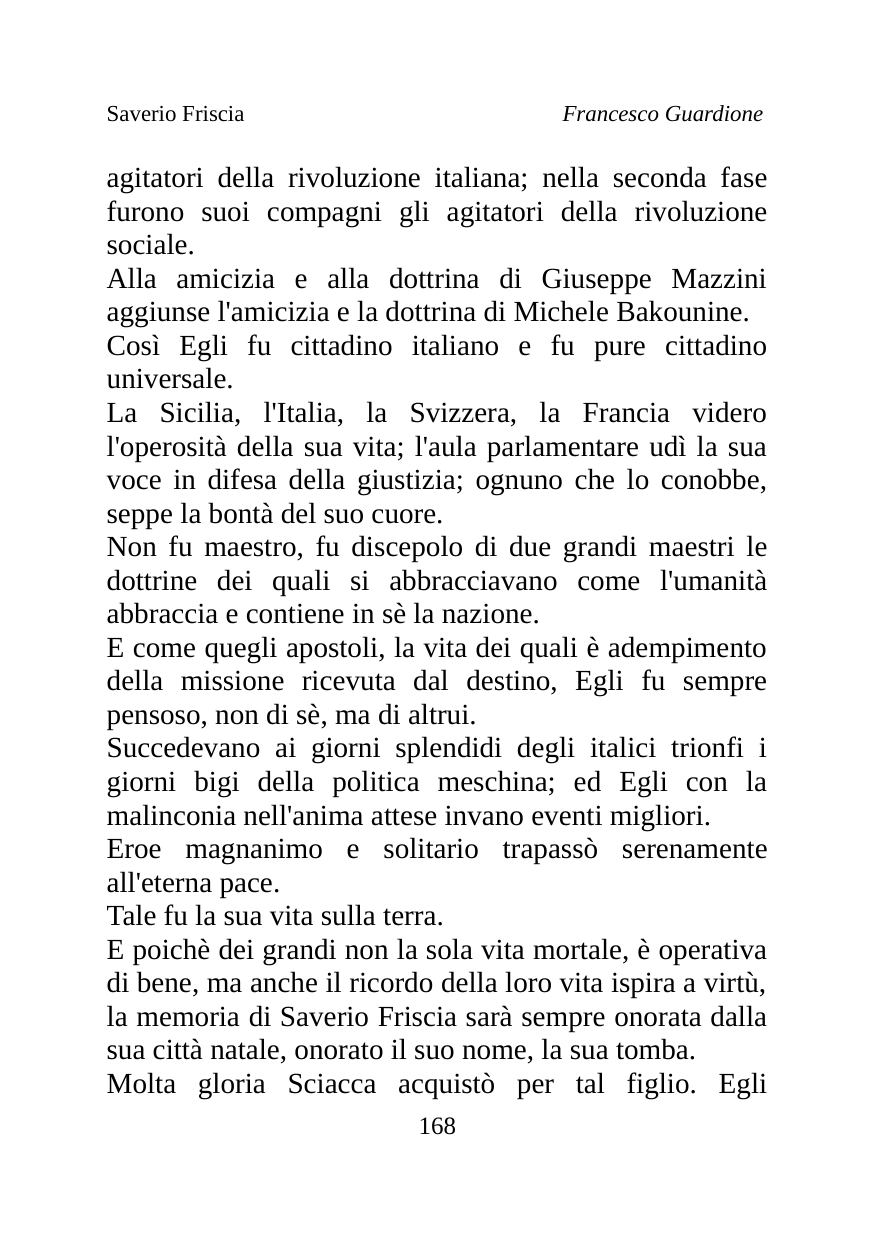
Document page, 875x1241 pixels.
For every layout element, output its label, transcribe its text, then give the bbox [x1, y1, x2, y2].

text Alla amicizia e alla dottrina di Giuseppe Mazzini aggiunse l'amicizia e la dottrina di Michele Bakounine. [106, 261, 768, 328]
text La Sicilia, l'Italia, la Svizzera, la Francia videro l'operosità della sua vita; l'aula parlamentare udì la sua voce in difesa della giustizia; ognuno che lo conobbe, seppe la bontà del suo cuore. [106, 395, 768, 529]
text Molta gloria Sciacca acquistò per tal figlio. Egli [106, 1066, 768, 1099]
text E come quegli apostoli, la vita dei quali è adempimento della missione ricevuta dal destino, Egli fu sempre pensoso, non di sè, ma di altrui. [106, 630, 768, 731]
text Non fu maestro, fu discepolo di due grandi maestri le dottrine dei quali si abbracciavano come l'umanità abbraccia e contiene in sè la nazione. [106, 529, 768, 630]
text E poichè dei grandi non la sola vita mortale, è operativa di bene, ma anche il ricordo della loro vita ispira a virtù, la memoria di Saverio Friscia sarà sempre onorata dalla sua città natale, onorato il suo nome, la sua tomba. [106, 932, 768, 1066]
text Così Egli fu cittadino italiano e fu pure cittadino universale. [106, 328, 768, 395]
text agitatori della rivoluzione italiana; nella seconda fase furono suoi compagni gli agitatori della rivoluzione sociale. [106, 160, 768, 261]
text Tale fu la sua vita sulla terra. [106, 898, 768, 932]
text Succedevano ai giorni splendidi degli italici trionfi i giorni bigi della politica meschina; ed Egli con la malinconia nell'anima attese invano eventi migliori. [106, 731, 768, 831]
text Eroe magnanimo e solitario trapassò serenamente all'eterna pace. [106, 831, 768, 898]
